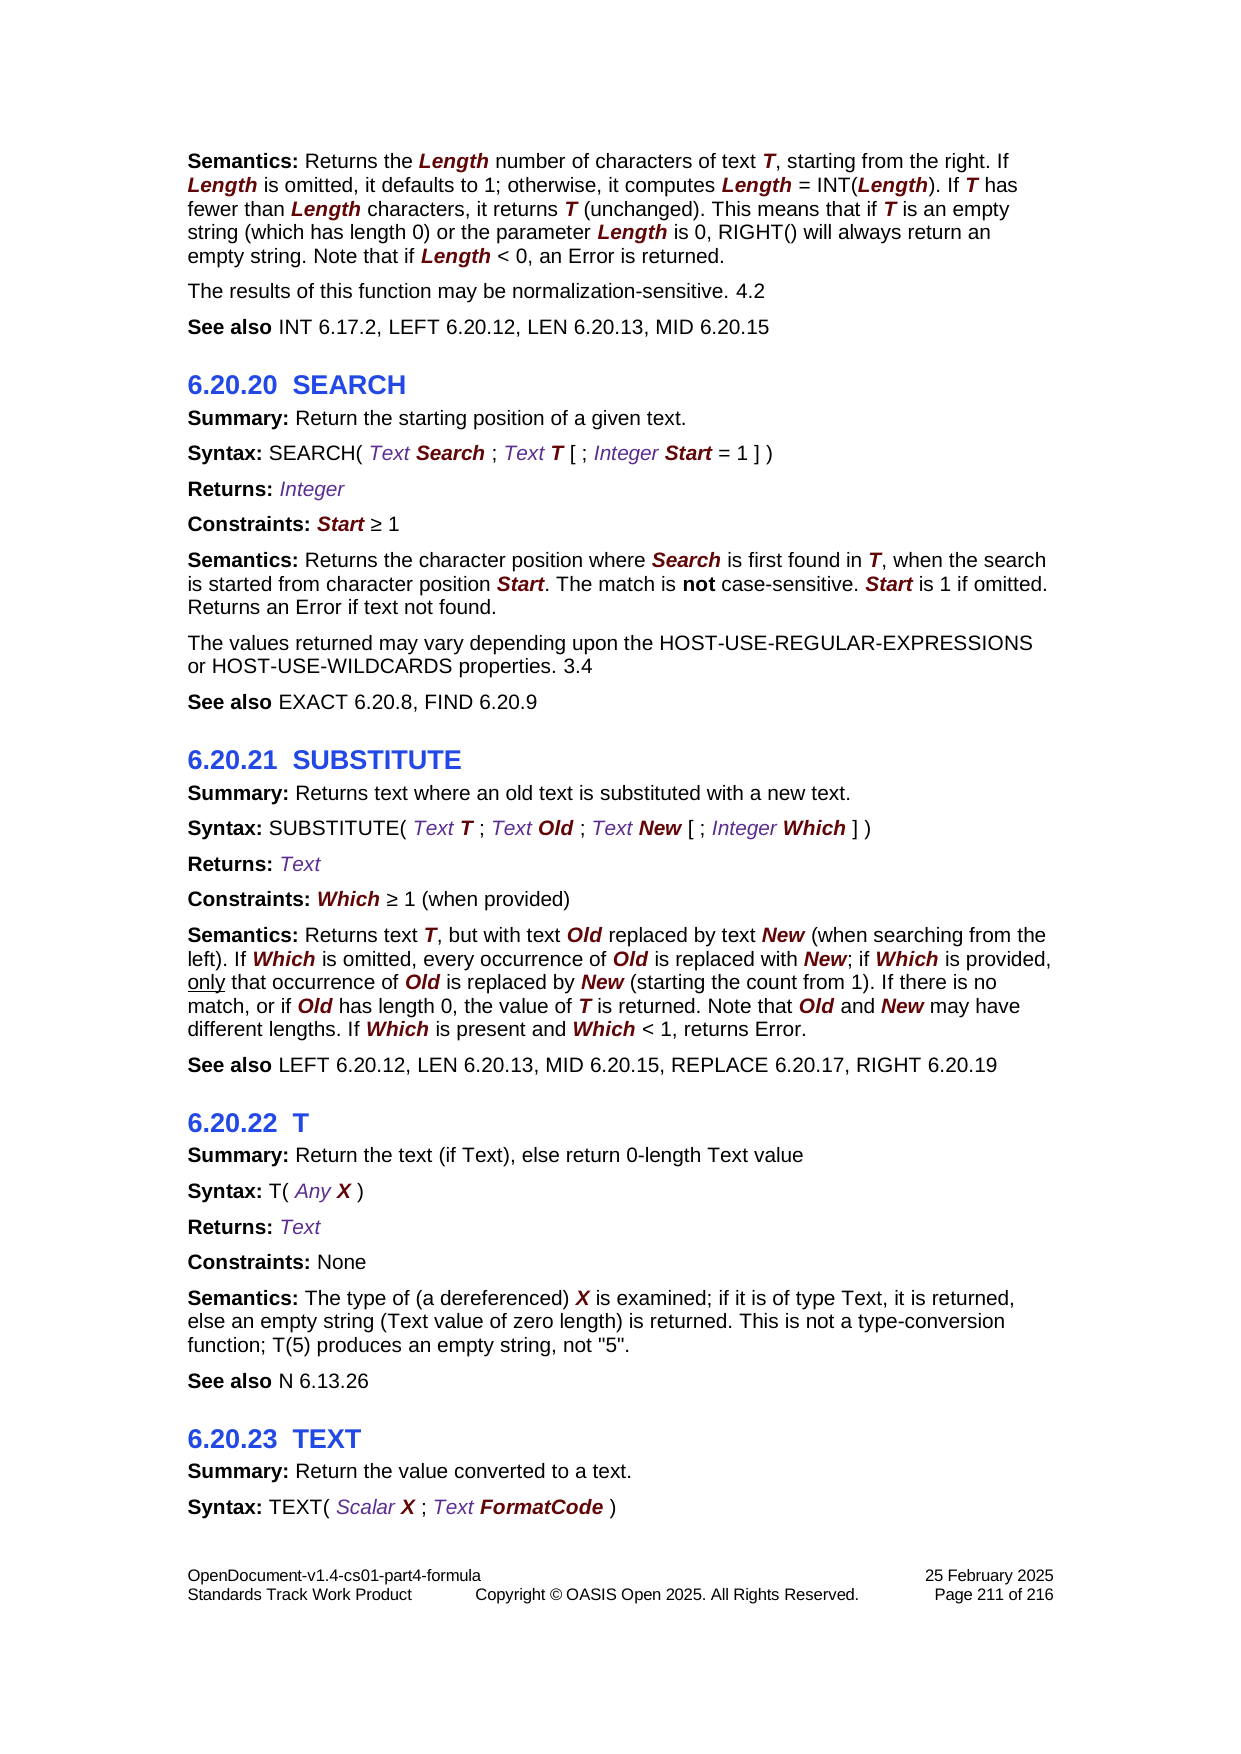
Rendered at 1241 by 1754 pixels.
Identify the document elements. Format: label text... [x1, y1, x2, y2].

text See also LEFT 6.20.12, LEN 6.20.13, MID 6.20.15, REPLACE 6.20.17, RIGHT 6.20.19 [187, 1053, 1053, 1077]
text Semantics: Returns the character position where Search is first found in T, when the search is started from character position Start. The match is not case-sensitive. Start is 1 if omitted. Returns an Error if text not found. [187, 548, 1053, 619]
text The values returned may vary depending upon the HOST-USE-REGULAR-EXPRESSIONS or HOST-USE-WILDCARDS properties. 3.4 [187, 631, 1053, 678]
text See also INT 6.17.2, LEFT 6.20.12, LEN 6.20.13, MID 6.20.15 [187, 315, 1053, 339]
text Syntax: TEXT( Scalar X ; Text FormatCode ) [187, 1495, 1053, 1519]
text Semantics: The type of (a dereferenced) X is examined; if it is of type Text, it is returned, else an empty string (Text value of zero length) is returned. This is not a type-conversion function; T(5) produces an empty string, not "5". [187, 1286, 1053, 1357]
subtitle TEXT [187, 1424, 1053, 1454]
text Syntax: SUBSTITUTE( Text T ; Text Old ; Text New [ ; Integer Which ] ) [187, 817, 1053, 840]
text Summary: Returns text where an old text is substituted with a new text. [187, 781, 1053, 804]
text Summary: Return the text (if Text), else return 0-length Text value [187, 1144, 1053, 1167]
text Constraints: Start ≥ 1 [187, 513, 1053, 536]
subtitle SUBSTITUTE [187, 745, 1053, 775]
text Semantics: Returns the Length number of characters of text T, starting from the right. If Length is omitted, it defaults to 1; otherwise, it computes Length = INT(Length). If T has fewer than Length characters, it returns T (unchanged). This means that if T is an empty string (which has length 0) or the parameter Length is 0, RIGHT() will always return an empty string. Note that if Length < 0, an Error is returned. [187, 150, 1053, 268]
text Summary: Return the starting position of a given text. [187, 406, 1053, 429]
text See also EXACT 6.20.8, FIND 6.20.9 [187, 690, 1053, 714]
text Returns: Text [187, 852, 1053, 876]
text Constraints: None [187, 1251, 1053, 1274]
text Syntax: SEARCH( Text Search ; Text T [ ; Integer Start = 1 ] ) [187, 442, 1053, 465]
text Returns: Text [187, 1215, 1053, 1239]
text Summary: Return the value converted to a text. [187, 1460, 1053, 1483]
text Returns: Integer [187, 477, 1053, 501]
text The results of this function may be normalization-sensitive. 4.2 [187, 280, 1053, 303]
subtitle T [187, 1108, 1053, 1138]
text Semantics: Returns text T, but with text Old replaced by text New (when searching from the left). If Which is omitted, every occurrence of Old is replaced with New; if Which is provided, only that occurrence of Old is replaced by New (starting the count from 1). If there is no match, or if Old has length 0, the value of T is returned. Note that Old and New may have different lengths. If Which is present and Which < 1, returns Error. [187, 923, 1053, 1041]
text Constraints: Which ≥ 1 (when provided) [187, 888, 1053, 911]
subtitle SEARCH [187, 370, 1053, 400]
text See also N 6.13.26 [187, 1369, 1053, 1393]
text Syntax: T( Any X ) [187, 1179, 1053, 1203]
